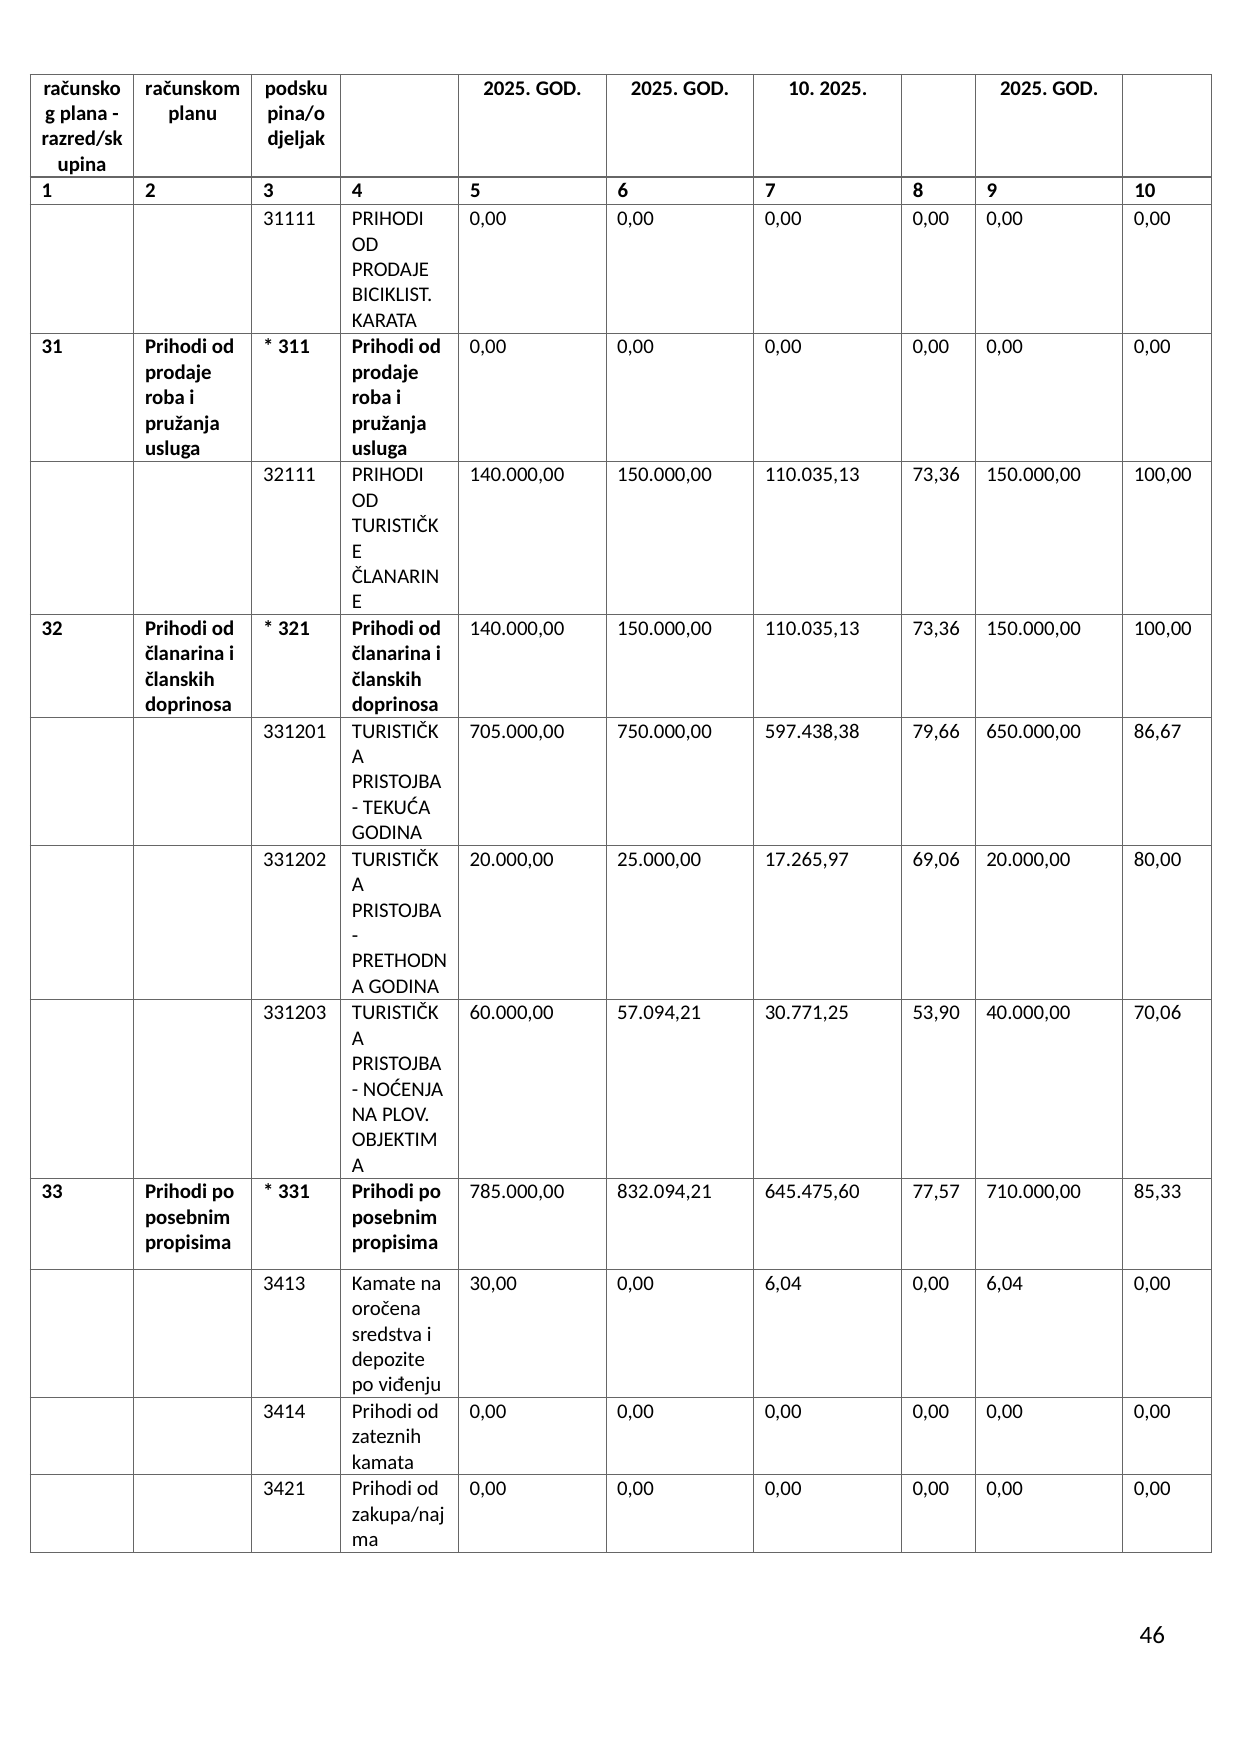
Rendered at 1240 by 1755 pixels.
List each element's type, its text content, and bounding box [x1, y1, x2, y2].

table_cell 8 [902, 178, 975, 204]
table_cell 705.000,00 [459, 718, 606, 845]
table_cell 0,00 [1123, 334, 1211, 461]
table_cell * 321 [252, 615, 340, 717]
table_cell [134, 1270, 251, 1397]
table_cell Prihodi od članarina i članskih doprinosa [134, 615, 251, 717]
table_cell Prihodi od zateznih kamata [341, 1398, 458, 1474]
table_cell 80,00 [1123, 846, 1211, 998]
table_cell 0,00 [607, 334, 753, 461]
table_cell [31, 1000, 133, 1177]
table_cell 10 [1123, 178, 1211, 204]
table_cell 33 [31, 1179, 133, 1269]
table_cell 32111 [252, 462, 340, 614]
table_cell 20.000,00 [976, 846, 1122, 998]
table_cell PRIHODI OD PRODAJE BICIKLIST. KARATA [341, 205, 458, 332]
table_cell 0,00 [754, 1475, 901, 1552]
table_header 10. 2025. [754, 75, 901, 176]
table_cell 6,04 [754, 1270, 901, 1397]
table_cell [31, 1270, 133, 1397]
table_cell Kamate na oročena sredstva i depozite po viđenju [341, 1270, 458, 1397]
table_cell 0,00 [976, 334, 1122, 461]
table_cell 0,00 [1123, 1398, 1211, 1474]
table_cell 100,00 [1123, 615, 1211, 717]
table_cell 110.035,13 [754, 462, 901, 614]
table_cell 331202 [252, 846, 340, 998]
table_cell 110.035,13 [754, 615, 901, 717]
table_cell 0,00 [459, 1475, 606, 1552]
table_cell 150.000,00 [607, 462, 753, 614]
table_cell 140.000,00 [459, 615, 606, 717]
table_cell Prihodi po posebnim propisima [134, 1179, 251, 1269]
table_cell 0,00 [902, 1475, 975, 1552]
table_cell 73,36 [902, 462, 975, 614]
table_cell 140.000,00 [459, 462, 606, 614]
table_cell 3421 [252, 1475, 340, 1552]
table_cell [134, 718, 251, 845]
table_cell 5 [459, 178, 606, 204]
table_cell 2 [134, 178, 251, 204]
table_cell 0,00 [459, 1398, 606, 1474]
table_cell Prihodi od zakupa/najma [341, 1475, 458, 1552]
table_cell 6 [607, 178, 753, 204]
table_cell [31, 718, 133, 845]
table_cell 3413 [252, 1270, 340, 1397]
table_cell 597.438,38 [754, 718, 901, 845]
table_cell 77,57 [902, 1179, 975, 1269]
table_cell 70,06 [1123, 1000, 1211, 1177]
table_cell Prihodi od prodaje roba i pružanja usluga [134, 334, 251, 461]
table_cell 86,67 [1123, 718, 1211, 845]
table_cell 331203 [252, 1000, 340, 1177]
table_header računskom planu [134, 75, 251, 176]
table_cell [134, 1398, 251, 1474]
table_cell 645.475,60 [754, 1179, 901, 1269]
table_cell 0,00 [902, 1270, 975, 1397]
table_cell 30.771,25 [754, 1000, 901, 1177]
table_cell [31, 1475, 133, 1552]
table_header [1123, 75, 1211, 176]
table_cell [31, 846, 133, 998]
table_cell 750.000,00 [607, 718, 753, 845]
table_cell 0,00 [976, 1398, 1122, 1474]
table_cell 17.265,97 [754, 846, 901, 998]
table_cell PRIHODI OD TURISTIČKE ČLANARINE [341, 462, 458, 614]
table_cell 1 [31, 178, 133, 204]
table_cell 3 [252, 178, 340, 204]
table_cell 0,00 [607, 1398, 753, 1474]
table_cell 69,06 [902, 846, 975, 998]
table_cell 6,04 [976, 1270, 1122, 1397]
table_cell 85,33 [1123, 1179, 1211, 1269]
table_cell 0,00 [976, 1475, 1122, 1552]
table_cell 0,00 [607, 205, 753, 332]
table_header - podskupina/odjeljak [252, 75, 340, 176]
table_cell [134, 462, 251, 614]
table_cell * 331 [252, 1179, 340, 1269]
table_cell 0,00 [902, 1398, 975, 1474]
table_cell TURISTIČKA PRISTOJBA - TEKUĆA GODINA [341, 718, 458, 845]
table_cell 0,00 [754, 205, 901, 332]
table_cell * 311 [252, 334, 340, 461]
table_cell [134, 205, 251, 332]
table_cell 25.000,00 [607, 846, 753, 998]
table_cell [31, 1398, 133, 1474]
table_header 2025. GOD. [459, 75, 606, 176]
table_header [341, 75, 458, 176]
table_cell 0,00 [902, 205, 975, 332]
table_cell [134, 1000, 251, 1177]
table_cell 9 [976, 178, 1122, 204]
table_cell 4 [341, 178, 458, 204]
table_cell 0,00 [976, 205, 1122, 332]
table_cell [31, 205, 133, 332]
table_cell 0,00 [607, 1270, 753, 1397]
table_cell 0,00 [459, 205, 606, 332]
table_cell 0,00 [1123, 1475, 1211, 1552]
table_header 2025. GOD. [607, 75, 753, 176]
table_cell 331201 [252, 718, 340, 845]
table_cell 40.000,00 [976, 1000, 1122, 1177]
table_cell 710.000,00 [976, 1179, 1122, 1269]
table_cell 31111 [252, 205, 340, 332]
table_cell 650.000,00 [976, 718, 1122, 845]
table_cell 57.094,21 [607, 1000, 753, 1177]
table_cell TURISTIČKA PRISTOJBA - NOĆENJA NA PLOV. OBJEKTIMA [341, 1000, 458, 1177]
table_cell [134, 846, 251, 998]
table_cell 7 [754, 178, 901, 204]
table_cell 150.000,00 [976, 462, 1122, 614]
table_cell 20.000,00 [459, 846, 606, 998]
table_cell Prihodi po posebnim propisima [341, 1179, 458, 1269]
table_cell 0,00 [902, 334, 975, 461]
table_cell 3414 [252, 1398, 340, 1474]
table_cell [31, 462, 133, 614]
table_cell 0,00 [607, 1475, 753, 1552]
table_cell [134, 1475, 251, 1552]
table_cell 100,00 [1123, 462, 1211, 614]
table_cell 0,00 [1123, 1270, 1211, 1397]
table_cell 32 [31, 615, 133, 717]
table_cell 0,00 [754, 334, 901, 461]
table_header računskog plana - razred/skupina [31, 75, 133, 176]
table_cell 53,90 [902, 1000, 975, 1177]
table_cell Prihodi od prodaje roba i pružanja usluga [341, 334, 458, 461]
table_header [902, 75, 975, 176]
table_cell 30,00 [459, 1270, 606, 1397]
table_cell 0,00 [1123, 205, 1211, 332]
table_cell 150.000,00 [607, 615, 753, 717]
table_cell 79,66 [902, 718, 975, 845]
table_header 2025. GOD. [976, 75, 1122, 176]
table_cell 0,00 [754, 1398, 901, 1474]
table_cell 60.000,00 [459, 1000, 606, 1177]
table_cell 785.000,00 [459, 1179, 606, 1269]
table_cell TURISTIČKA PRISTOJBA - PRETHODNA GODINA [341, 846, 458, 998]
table_cell 150.000,00 [976, 615, 1122, 717]
table_cell 31 [31, 334, 133, 461]
table_cell 73,36 [902, 615, 975, 717]
table_cell Prihodi od članarina i članskih doprinosa [341, 615, 458, 717]
table_cell 832.094,21 [607, 1179, 753, 1269]
table_cell 0,00 [459, 334, 606, 461]
